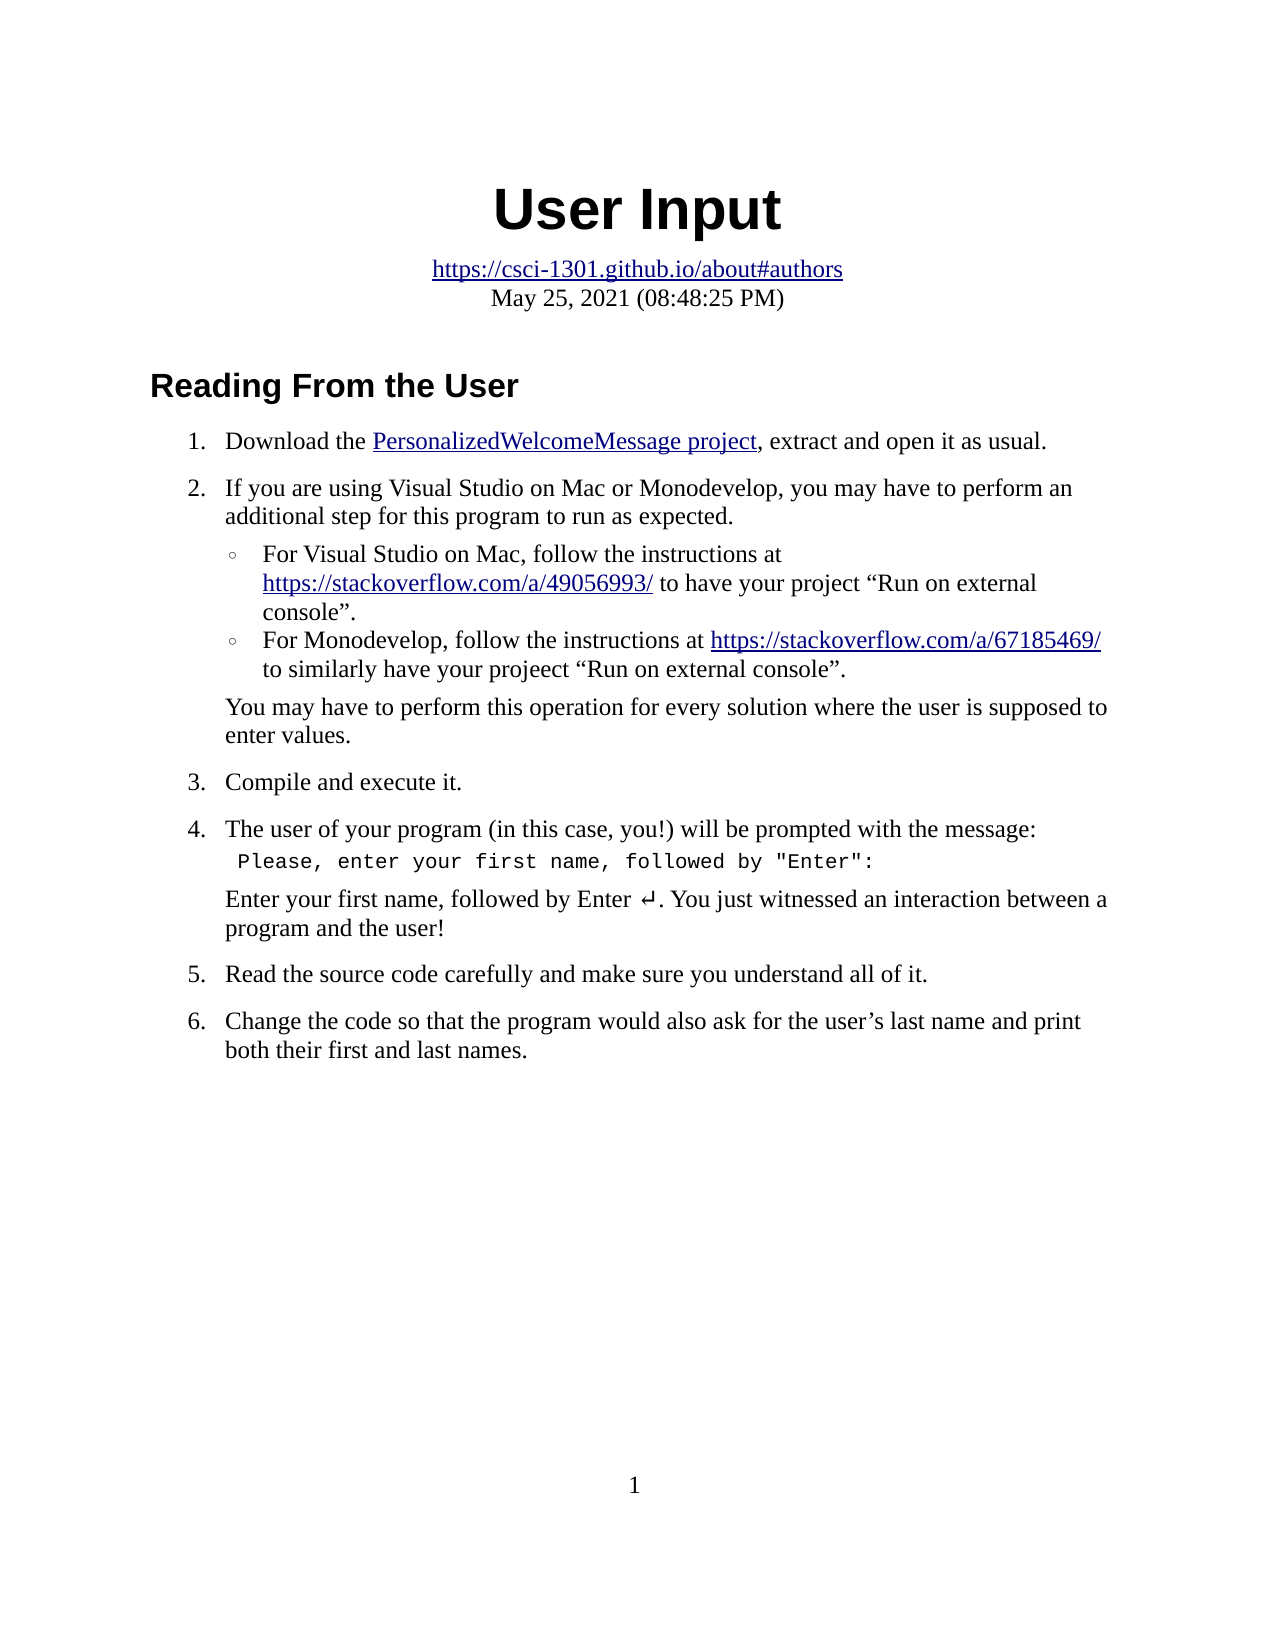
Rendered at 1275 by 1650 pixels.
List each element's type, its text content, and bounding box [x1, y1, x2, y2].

list Please, enter your first name, followed by "Enter": [187, 852, 1125, 875]
list Change the code so that the program would also ask for the user’s last name and print both their first and last names. [187, 1006, 1125, 1064]
subtitle Reading From the User [150, 366, 1125, 404]
list Read the source code carefully and make sure you understand all of it. [187, 959, 1125, 988]
list You may have to perform this operation for every solution where the user is supposed to enter values. [187, 692, 1125, 749]
list Compile and execute it. [187, 767, 1125, 796]
list If you are using Visual Studio on Mac or Monodevelop, you may have to perform an additional step for this program to run as expected. [187, 473, 1125, 530]
text https://csci-1301.github.io/about#authors [150, 254, 1125, 283]
list For Monodevelop, follow the instructions at https://stackoverflow.com/a/67185469/ to similarly have your projeect “Run on external console”. [225, 625, 1125, 683]
list Enter your first name, followed by Enter ↵. You just witnessed an interaction between a program and the user! [187, 884, 1125, 942]
list The user of your program (in this case, you!) will be prompted with the message: [187, 814, 1125, 843]
title User Input [150, 175, 1125, 242]
list Download the PersonalizedWelcomeMessage project, extract and open it as usual. [187, 426, 1125, 455]
text May 25, 2021 (08:48:25 PM) [150, 283, 1125, 312]
list For Visual Studio on Mac, follow the instructions at https://stackoverflow.com/a/49056993/ to have your project “Run on external console”. [225, 539, 1125, 625]
